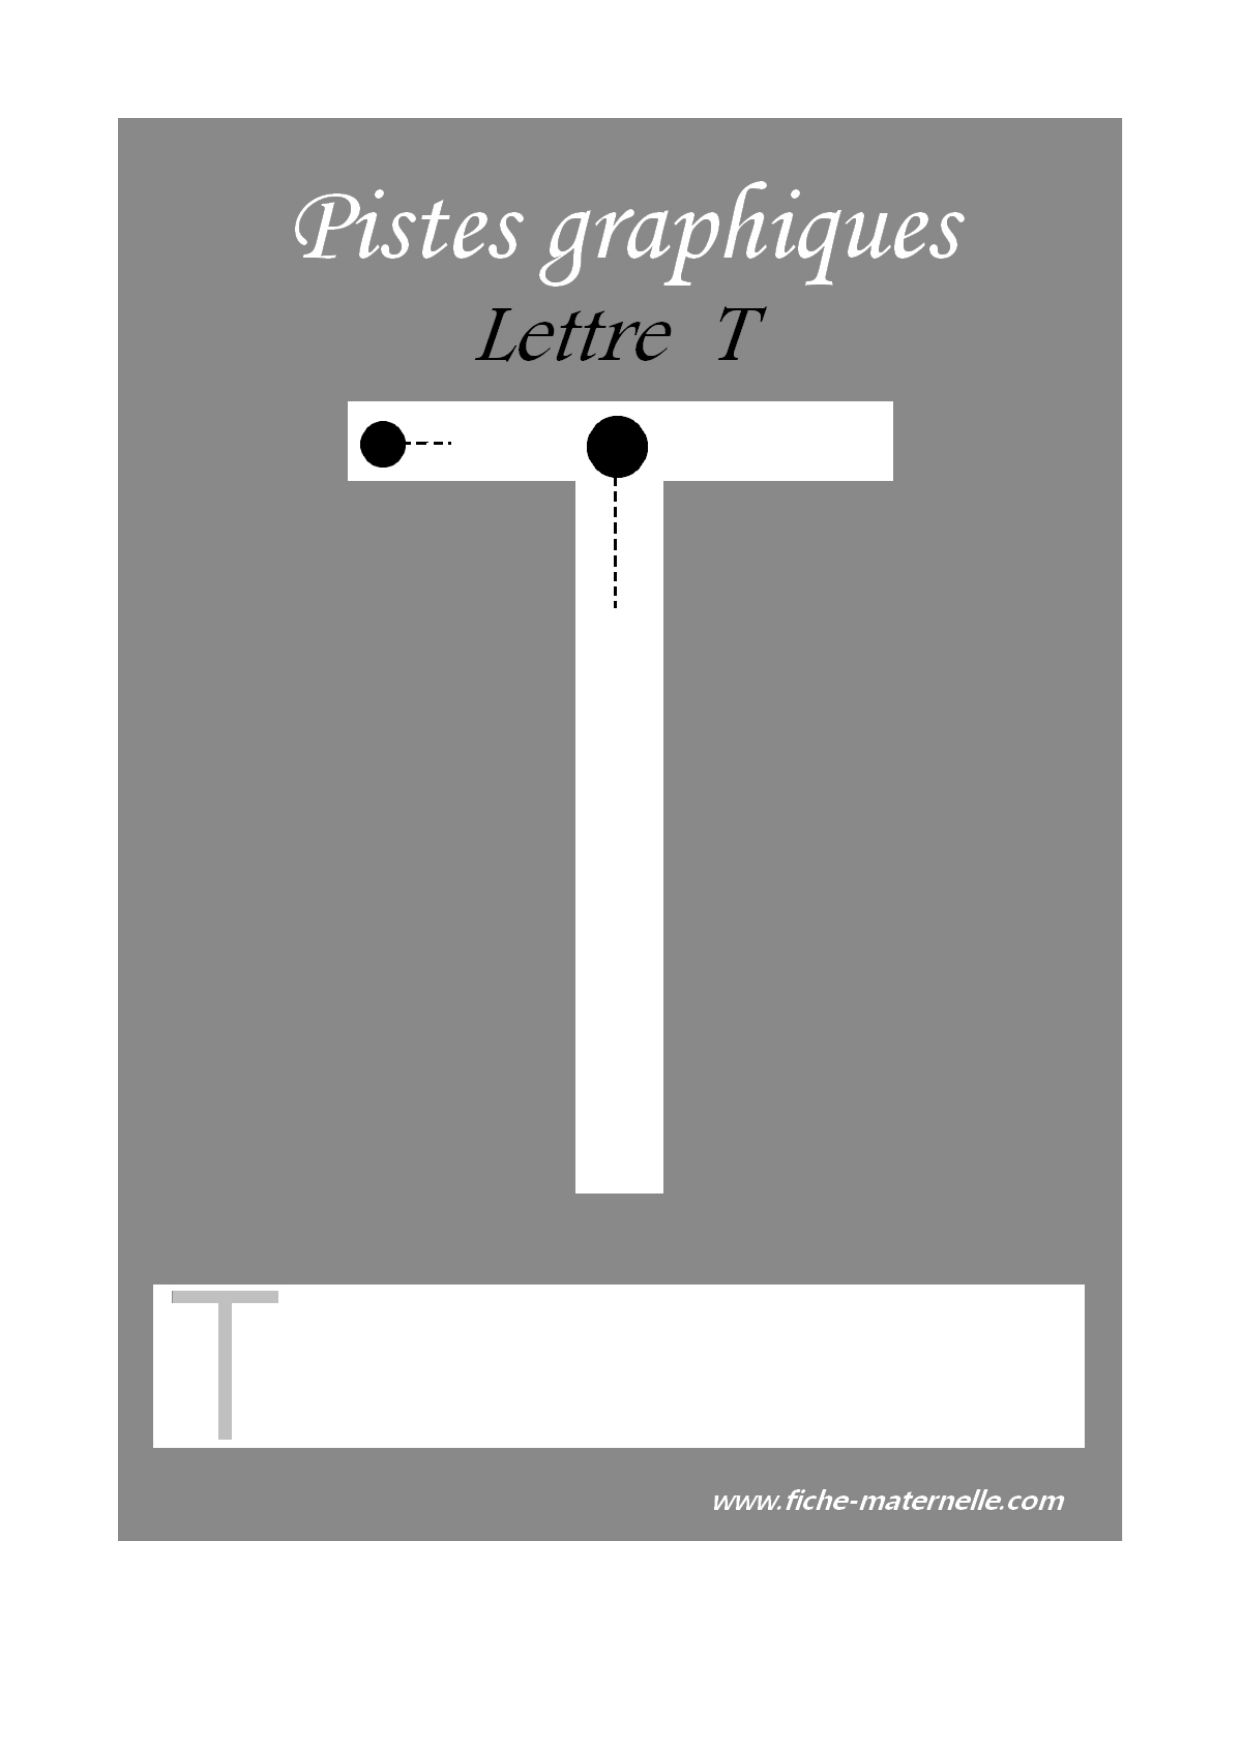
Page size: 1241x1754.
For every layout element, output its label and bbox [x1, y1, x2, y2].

picture [118, 118, 1123, 1541]
